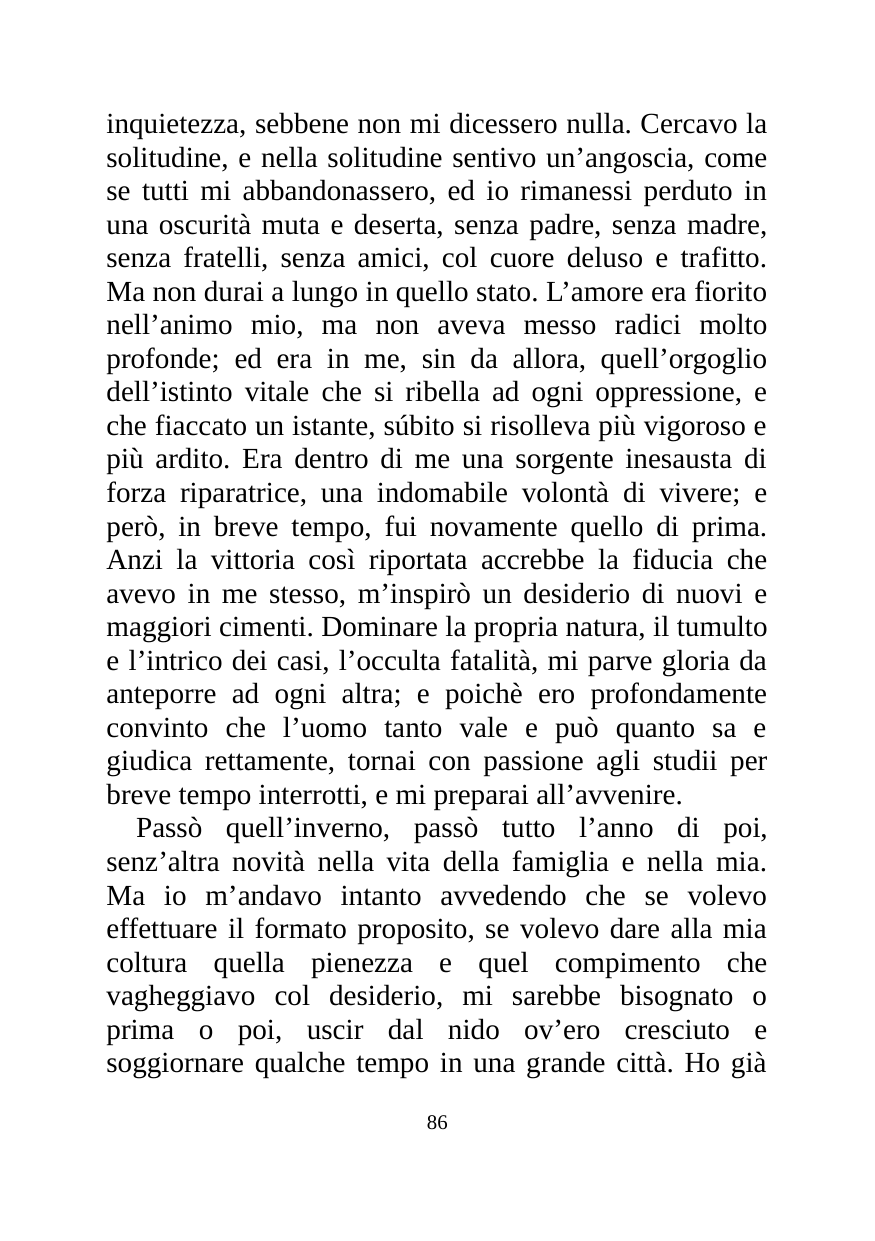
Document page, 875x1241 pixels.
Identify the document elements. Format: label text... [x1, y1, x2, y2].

text Passò quell’inverno, passò tutto l’anno di poi, senz’altra novità nella vita della famiglia e nella mia. Ma io m’andavo intanto avvedendo che se volevo effettuare il formato proposito, se volevo dare alla mia coltura quella pienezza e quel compimento che vagheggiavo col desiderio, mi sarebbe bisognato o prima o poi, uscir dal nido ov’ero cresciuto e soggiornare qualche tempo in una grande città. Ho già [106, 811, 768, 1079]
text inquietezza, sebbene non mi dicessero nulla. Cercavo la solitudine, e nella solitudine sentivo un’angoscia, come se tutti mi abbandonassero, ed io rimanessi perduto in una oscurità muta e deserta, senza padre, senza madre, senza fratelli, senza amici, col cuore deluso e trafitto. Ma non durai a lungo in quello stato. L’amore era fiorito nell’animo mio, ma non aveva messo radici molto profonde; ed era in me, sin da allora, quell’orgoglio dell’istinto vitale che si ribella ad ogni oppressione, e che fiaccato un istante, súbito si risolleva più vigoroso e più ardito. Era dentro di me una sorgente inesausta di forza riparatrice, una indomabile volontà di vivere; e però, in breve tempo, fui novamente quello di prima. Anzi la vittoria così riportata accrebbe la fiducia che avevo in me stesso, m’inspirò un desiderio di nuovi e maggiori cimenti. Dominare la propria natura, il tumulto e l’intrico dei casi, l’occulta fatalità, mi parve gloria da anteporre ad ogni altra; e poichè ero profondamente convinto che l’uomo tanto vale e può quanto sa e giudica rettamente, tornai con passione agli studii per breve tempo interrotti, e mi preparai all’avvenire. [106, 106, 768, 811]
